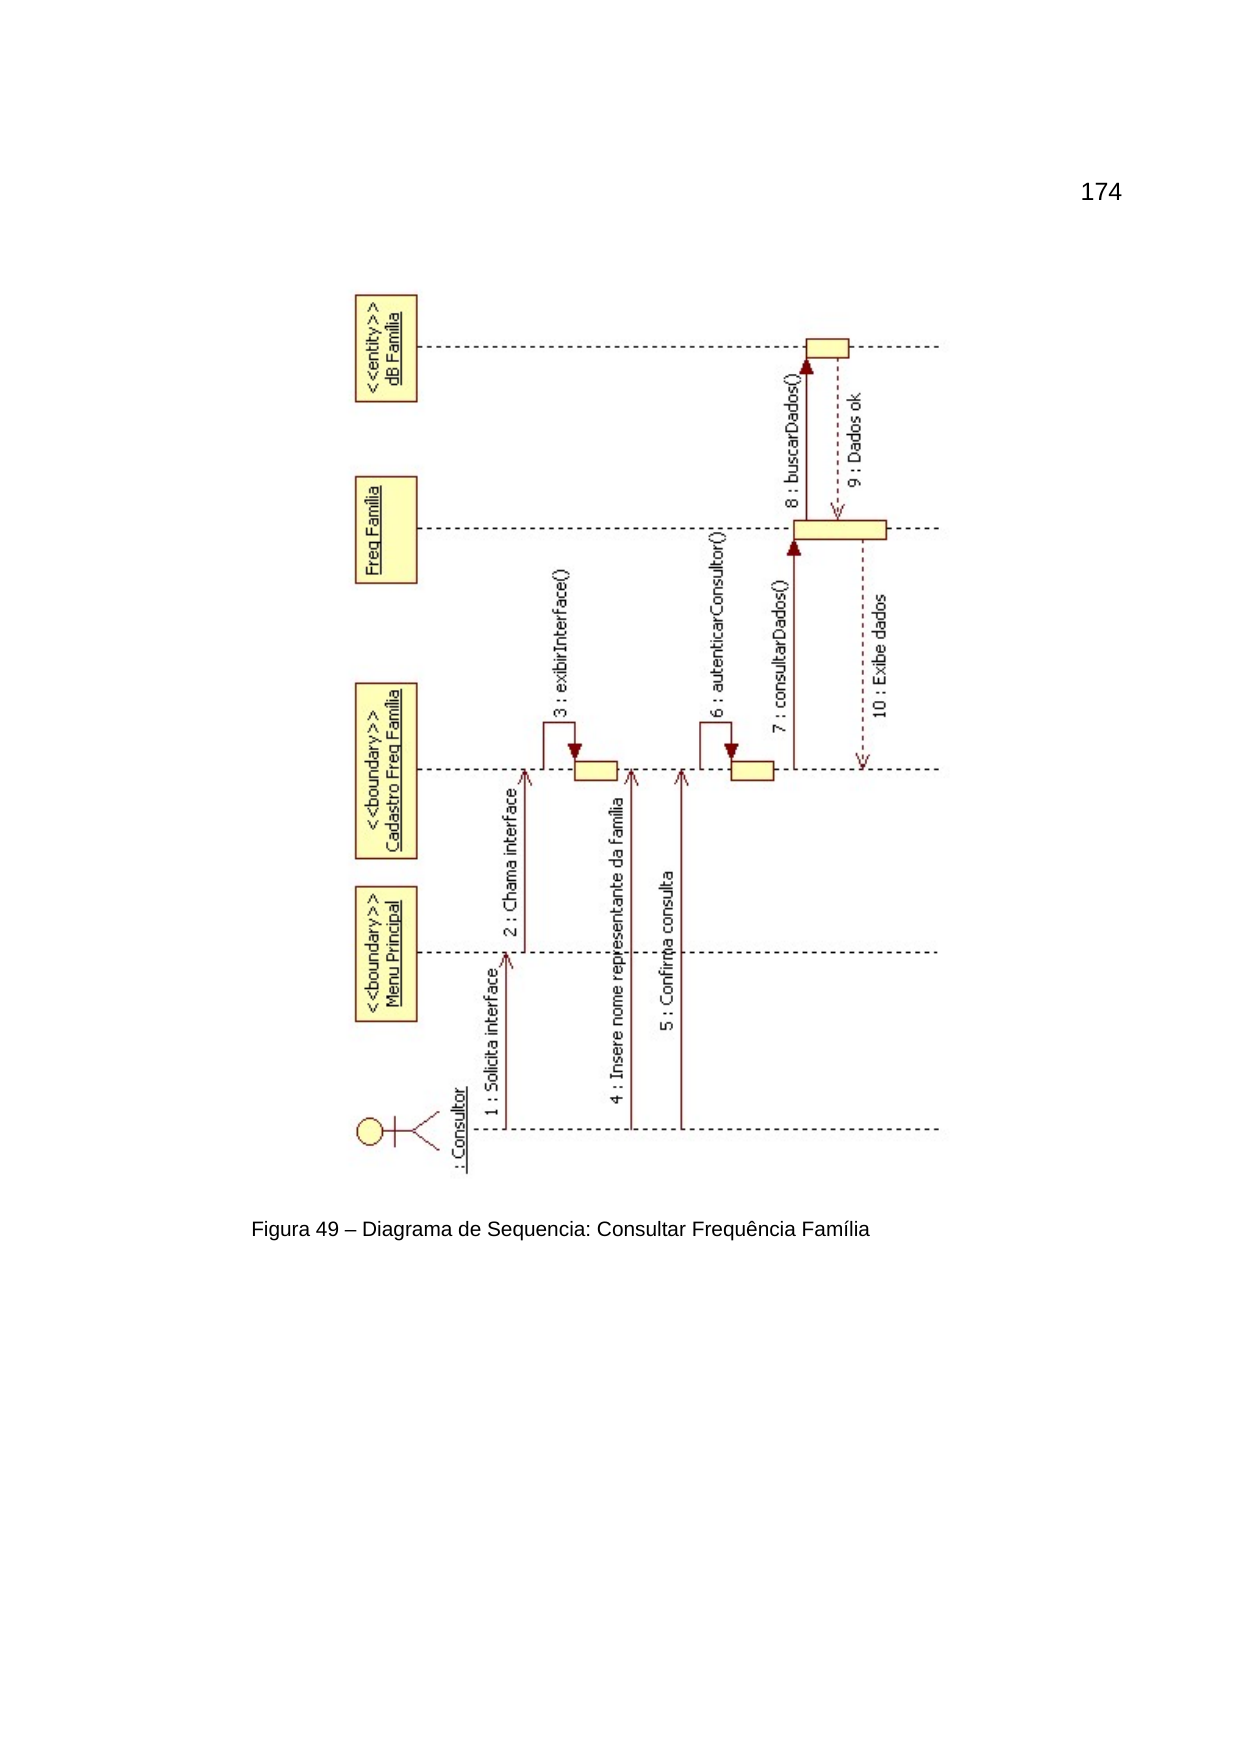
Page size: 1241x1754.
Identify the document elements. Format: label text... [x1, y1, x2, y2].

text Figura 49 – Diagrama de Sequencia: Consultar Frequência Família [177, 1218, 1122, 1241]
picture [324, 265, 975, 1218]
